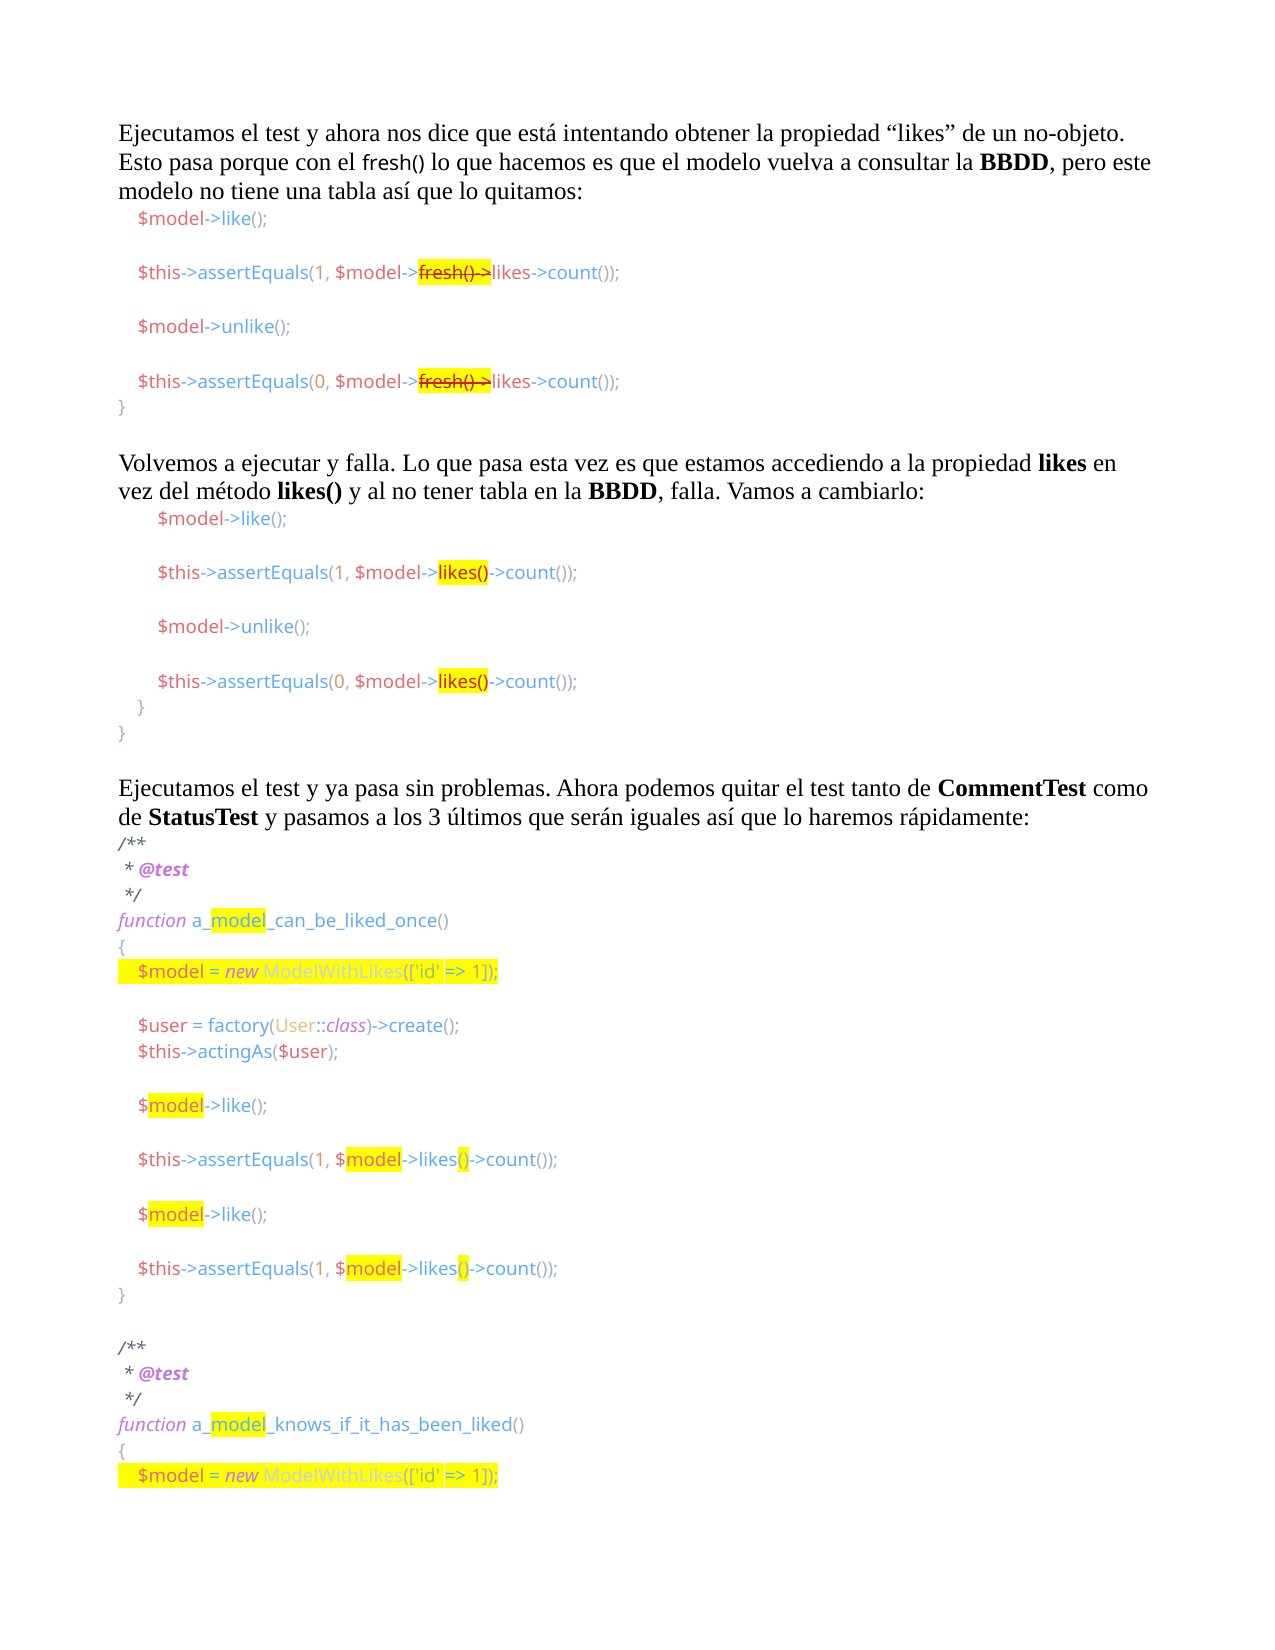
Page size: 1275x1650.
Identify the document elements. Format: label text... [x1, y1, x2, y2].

text /** * @test */ function a_model_can_be_liked_once() { $model = new ModelWithLikes(['id' => 1]); $user = factory(User::class)->create(); $this->actingAs($user); $model->like(); $this->assertEquals(1, $model->likes()->count()); $model->like(); $this->assertEquals(1, $model->likes()->count()); } /** * @test */ function a_model_knows_if_it_has_been_liked() { $model = new ModelWithLikes(['id' => 1]); [118, 831, 1157, 1517]
text Volvemos a ejecutar y falla. Lo que pasa esta vez es que estamos accediendo a la propiedad likes en vez del método likes() y al no tener tabla en la BBDD, falla. Vamos a cambiarlo: [118, 448, 1157, 505]
text Ejecutamos el test y ya pasa sin problemas. Ahora podemos quitar el test tanto de CommentTest como de StatusTest y pasamos a los 3 últimos que serán iguales así que lo haremos rápidamente: [118, 773, 1157, 831]
text Ejecutamos el test y ahora nos dice que está intentando obtener la propiedad “likes” de un no-objeto. Esto pasa porque con el fresh() lo que hacemos es que el modelo vuelva a consultar la BBDD, pero este modelo no tiene una tabla así que lo quitamos: [118, 118, 1157, 205]
text $model->like(); $this->assertEquals(1, $model->likes()->count()); $model->unlike(); $this->assertEquals(0, $model->likes()->count()); } } [118, 505, 1157, 744]
text $model->like(); $this->assertEquals(1, $model->fresh()->likes->count()); $model->unlike(); $this->assertEquals(0, $model->fresh()->likes->count()); } [118, 205, 1157, 419]
